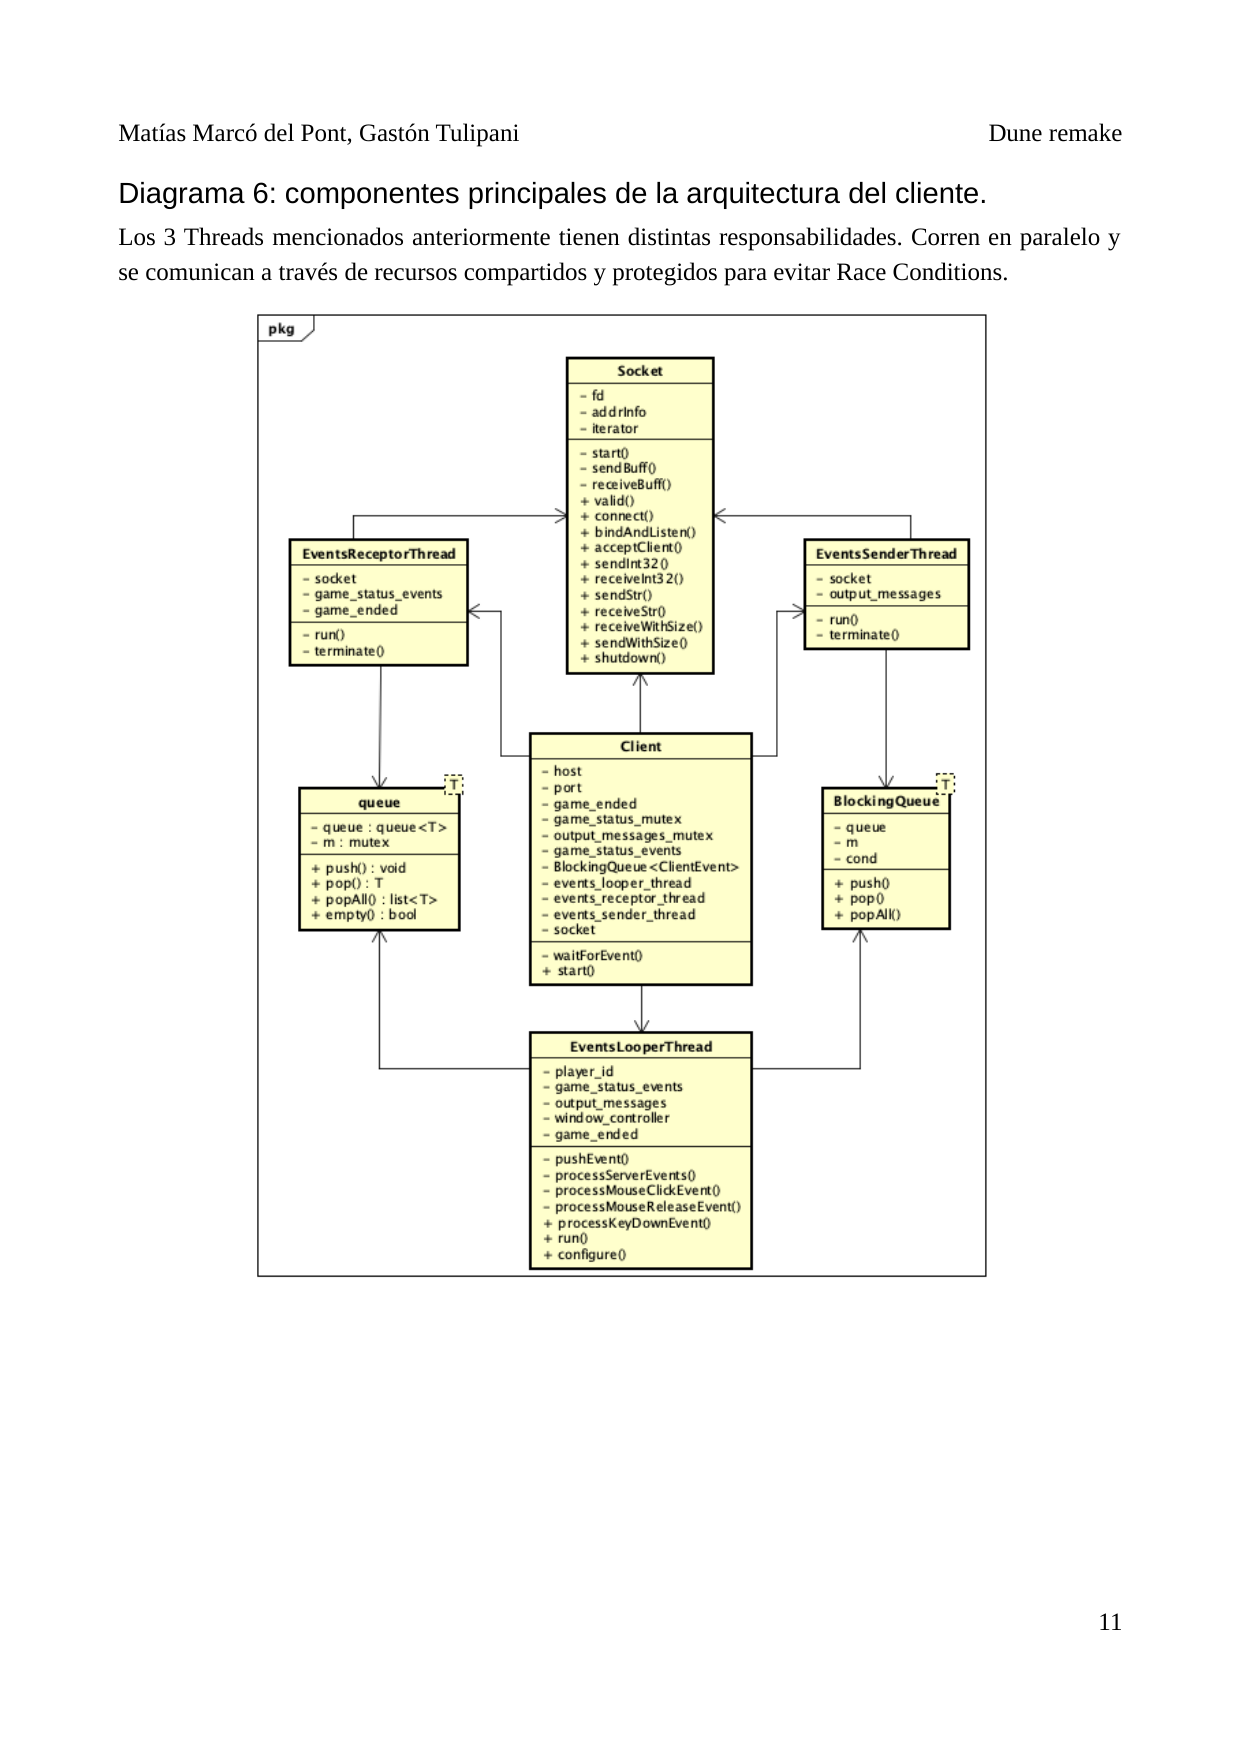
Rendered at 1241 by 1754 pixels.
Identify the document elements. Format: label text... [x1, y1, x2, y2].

text Los 3 Threads mencionados anteriormente tienen distintas responsabilidades. Corren en paralelo y se comunican a través de recursos compartidos y protegidos para evitar Race Conditions. [118, 222, 1122, 286]
subtitle Diagrama 6: componentes principales de la arquitectura del cliente. [118, 176, 1122, 210]
picture [241, 306, 999, 1288]
